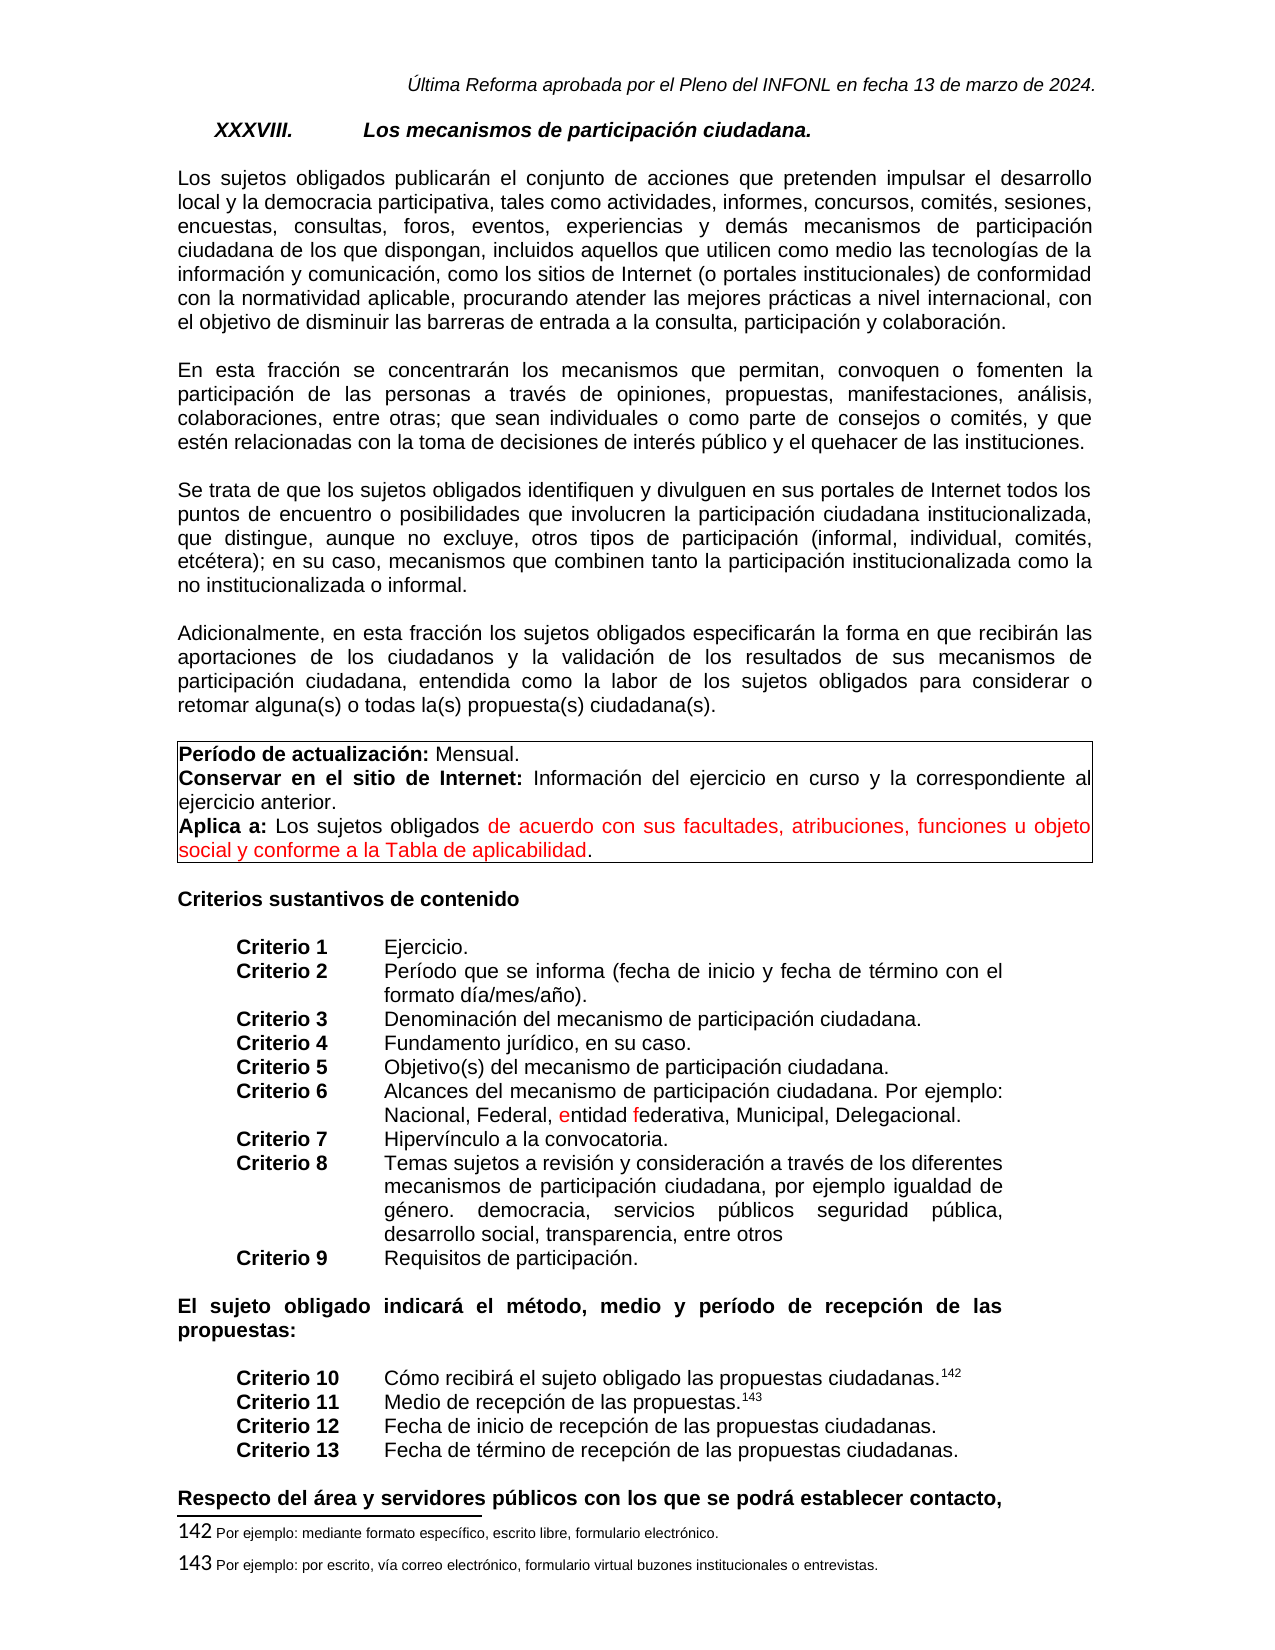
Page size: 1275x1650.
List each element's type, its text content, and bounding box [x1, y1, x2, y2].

text Período de actualización: Mensual. [178, 742, 1092, 765]
text Los sujetos obligados publicarán el conjunto de acciones que pretenden impulsar el desarrollo local y la democracia participativa, tales como actividades, informes, concursos, comités, sesiones, encuestas, consultas, foros, eventos, experiencias y demás mecanismos de participación ciudadana de los que dispongan, incluidos aquellos que utilicen como medio las tecnologías de la información y comunicación, como los sitios de Internet (o portales institucionales) de conformidad con la normatividad aplicable, procurando atender las mejores prácticas a nivel internacional, con el objetivo de disminuir las barreras de entrada a la consulta, participación y colaboración. [177, 166, 1093, 334]
text Respecto del área y servidores públicos con los que se podrá establecer contacto, [177, 1486, 1004, 1510]
text Criterio 2 Período que se informa (fecha de inicio y fecha de término con el formato día/mes/año). [236, 959, 1004, 1007]
text En esta fracción se concentrarán los mecanismos que permitan, convoquen o fomenten la participación de las personas a través de opiniones, propuestas, manifestaciones, análisis, colaboraciones, entre otras; que sean individuales o como parte de consejos o comités, y que estén relacionadas con la toma de decisiones de interés público y el quehacer de las instituciones. [177, 358, 1093, 453]
text Criterio 5 Objetivo(s) del mecanismo de participación ciudadana. [236, 1054, 1004, 1078]
list Por ejemplo: por escrito, vía correo electrónico, formulario virtual buzones institucionales o entrevistas. [177, 1548, 1098, 1576]
text El sujeto obligado indicará el método, medio y período de recepción de las propuestas: [177, 1294, 1004, 1342]
text Criterio 3 Denominación del mecanismo de participación ciudadana. [236, 1007, 1004, 1031]
text XXXVIII. Los mecanismos de participación ciudadana. [214, 118, 1006, 142]
text Criterio 10 Cómo recibirá el sujeto obligado las propuestas ciudadanas. [236, 1366, 1004, 1390]
text Criterio 1 Ejercicio. [236, 935, 1004, 959]
text Criterio 11 Medio de recepción de las propuestas. [236, 1390, 1004, 1414]
list Por ejemplo: mediante formato específico, escrito libre, formulario electrónico. [177, 1516, 1098, 1544]
text Criterio 6 Alcances del mecanismo de participación ciudadana. Por ejemplo: Nacional, Federal, entidad federativa, Municipal, Delegacional. [236, 1078, 1004, 1126]
text Criterios sustantivos de contenido [177, 887, 1009, 911]
text Criterio 8 Temas sujetos a revisión y consideración a través de los diferentes mecanismos de participación ciudadana, por ejemplo igualdad de género. democracia, servicios públicos seguridad pública, desarrollo social, transparencia, entre otros [236, 1150, 1004, 1246]
text Criterio 7 Hipervínculo a la convocatoria. [236, 1126, 1004, 1150]
text Criterio 12 Fecha de inicio de recepción de las propuestas ciudadanas. [236, 1414, 1004, 1438]
text Criterio 13 Fecha de término de recepción de las propuestas ciudadanas. [236, 1438, 1004, 1462]
text Aplica a: Los sujetos obligados de acuerdo con sus facultades, atribuciones, funciones u objeto social y conforme a la Tabla de aplicabilidad. [178, 813, 1092, 862]
text Se trata de que los sujetos obligados identifiquen y divulguen en sus portales de Internet todos los puntos de encuentro o posibilidades que involucren la participación ciudadana institucionalizada, que distingue, aunque no excluye, otros tipos de participación (informal, individual, comités, etcétera); en su caso, mecanismos que combinen tanto la participación institucionalizada como la no institucionalizada o informal. [177, 477, 1093, 597]
text Criterio 4 Fundamento jurídico, en su caso. [236, 1031, 1004, 1054]
text Criterio 9 Requisitos de participación. [236, 1246, 1004, 1270]
text Conservar en el sitio de Internet: Información del ejercicio en curso y la correspondiente al ejercicio anterior. [178, 765, 1092, 813]
text Adicionalmente, en esta fracción los sujetos obligados especificarán la forma en que recibirán las aportaciones de los ciudadanos y la validación de los resultados de sus mecanismos de participación ciudadana, entendida como la labor de los sujetos obligados para considerar o retomar alguna(s) o todas la(s) propuesta(s) ciudadana(s). [177, 621, 1093, 717]
